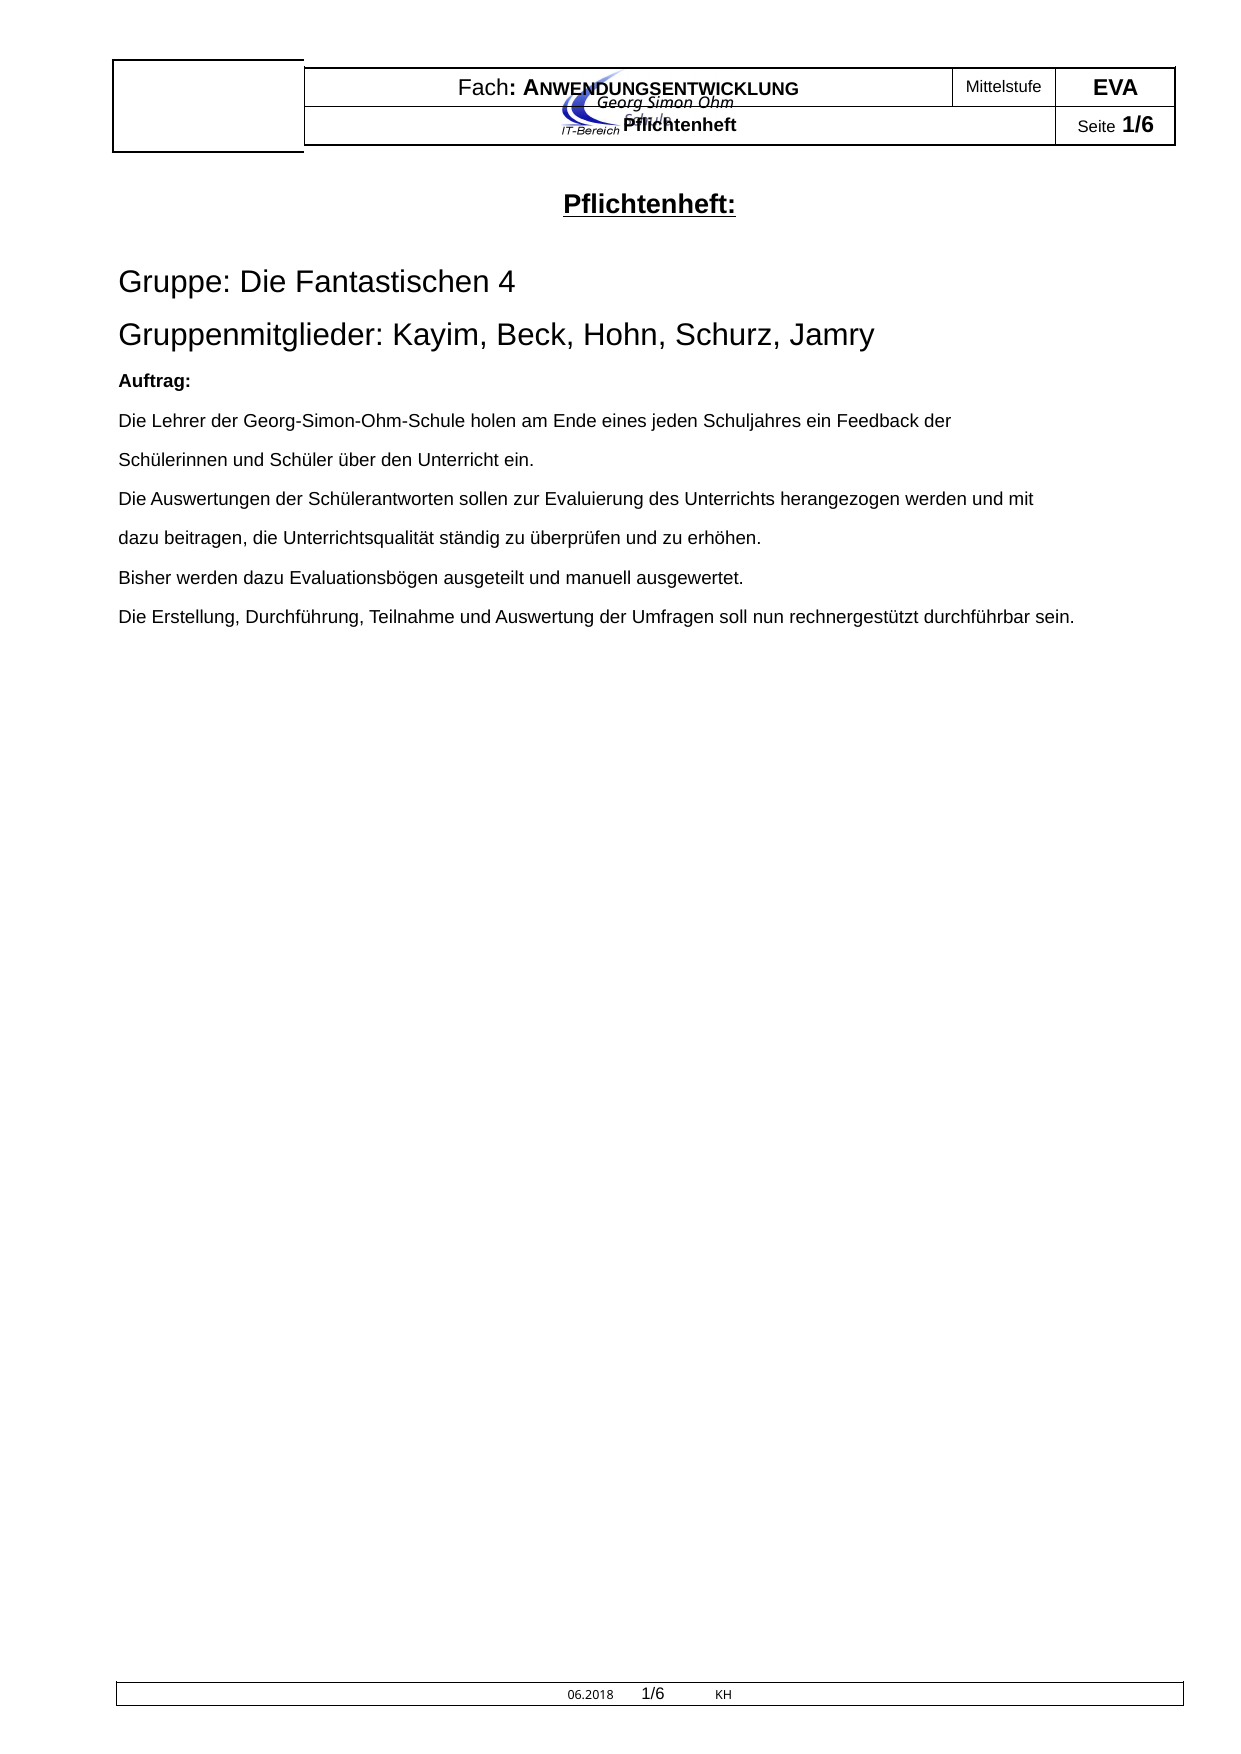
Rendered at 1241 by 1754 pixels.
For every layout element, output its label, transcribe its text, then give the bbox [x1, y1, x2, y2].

text Schülerinnen und Schüler über den Unterricht ein. [114, 444, 1185, 470]
text Die Lehrer der Georg-Simon-Ohm-Schule holen am Ende eines jeden Schuljahres ein Feedback der [114, 405, 1185, 431]
picture [561, 107, 739, 139]
text Auftrag: [114, 366, 1185, 392]
text Die Erstellung, Durchführung, Teilnahme und Auswertung der Umfragen soll nun rechnergestützt durchführbar sein. [114, 602, 1185, 627]
text Bisher werden dazu Evaluationsbögen ausgeteilt und manuell ausgewertet. [114, 562, 1185, 588]
picture [561, 69, 739, 106]
text Die Auswertungen der Schülerantworten sollen zur Evaluierung des Unterrichts herangezogen werden und mit [114, 484, 1185, 509]
text dazu beitragen, die Unterrichtsqualität ständig zu überprüfen und zu erhöhen. [114, 523, 1185, 549]
text Pflichtenheft: [118, 188, 1181, 220]
text Gruppenmitglieder: Kayim, Beck, Hohn, Schurz, Jamry [118, 316, 1181, 352]
text Gruppe: Die Fantastischen 4 [118, 263, 1181, 299]
